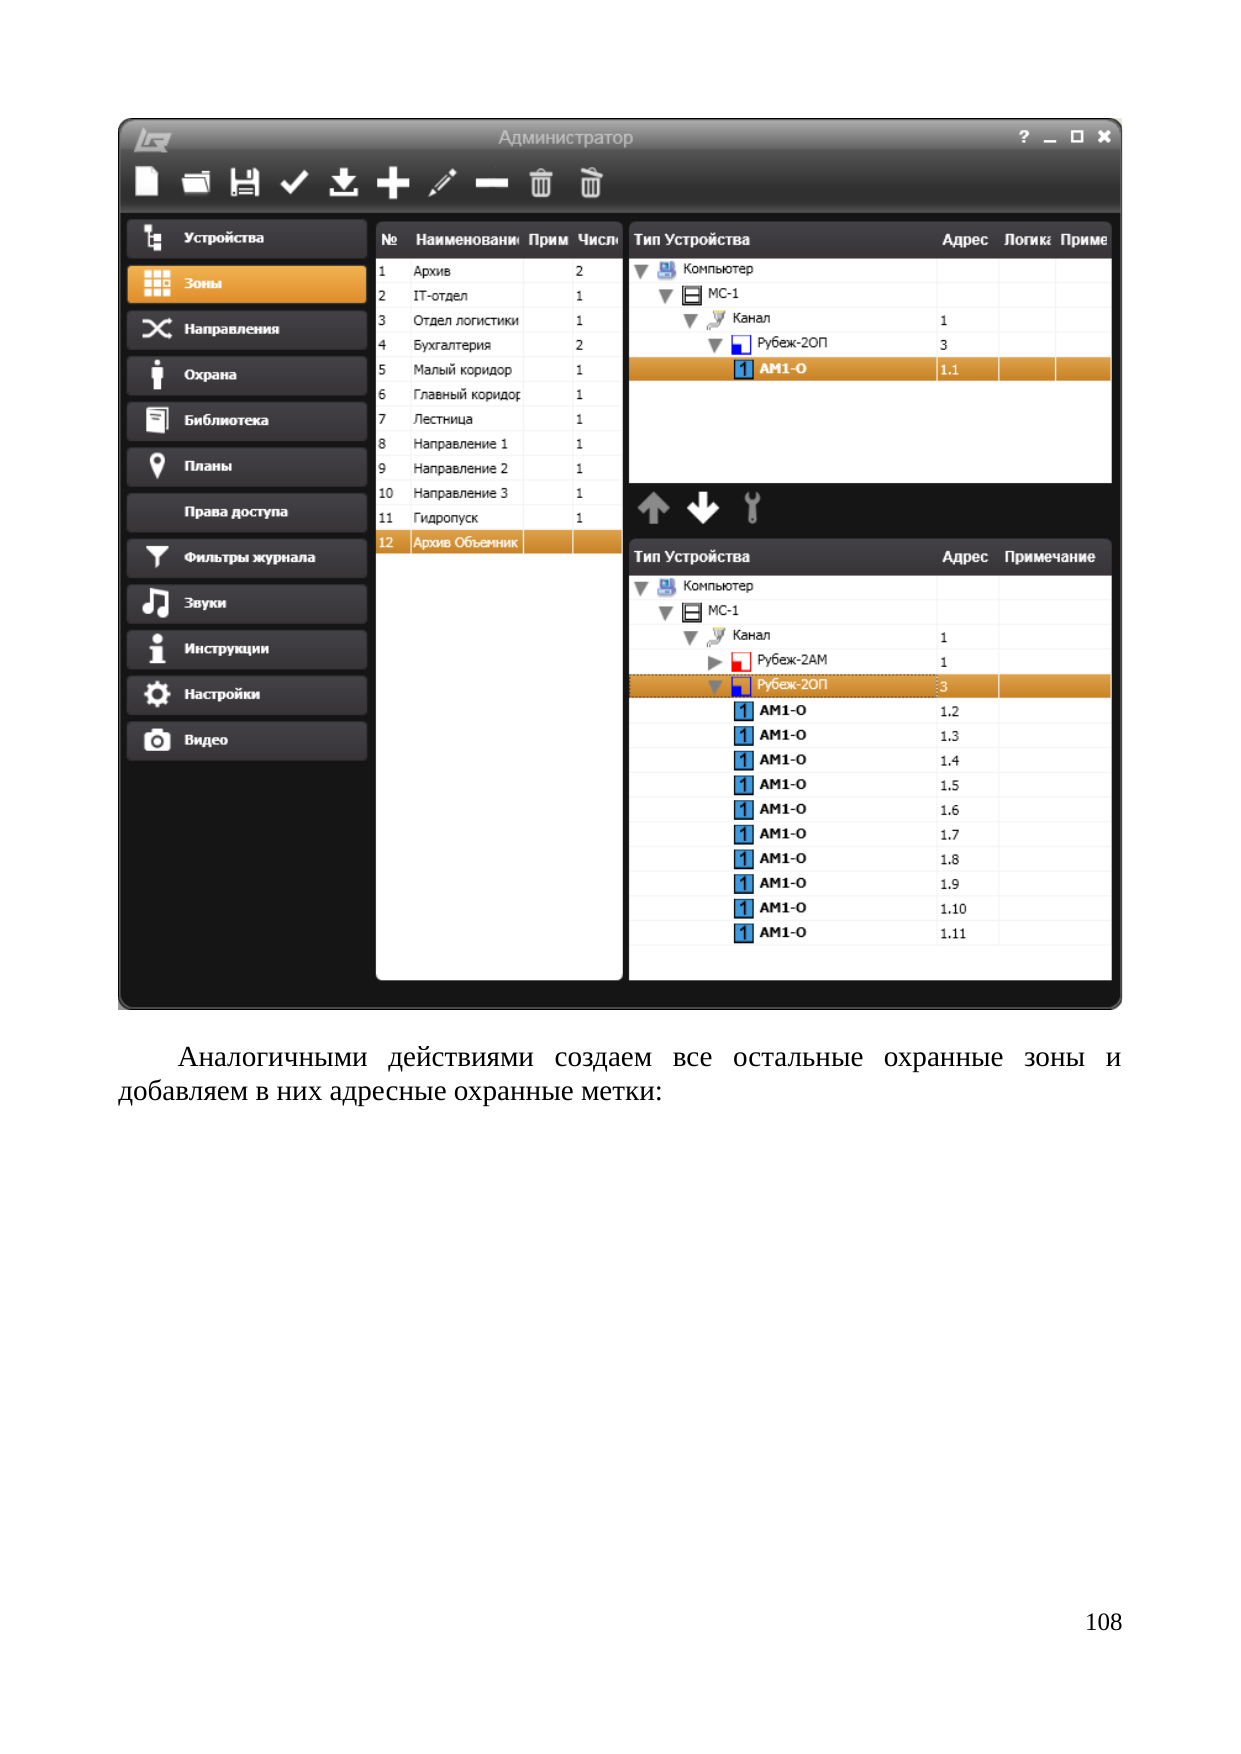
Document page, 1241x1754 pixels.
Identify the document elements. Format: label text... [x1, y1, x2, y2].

picture [118, 118, 1123, 1010]
text Аналогичными действиями создаем все остальные охранные зоны и добавляем в них адресные охранные метки: [118, 1010, 1122, 1106]
